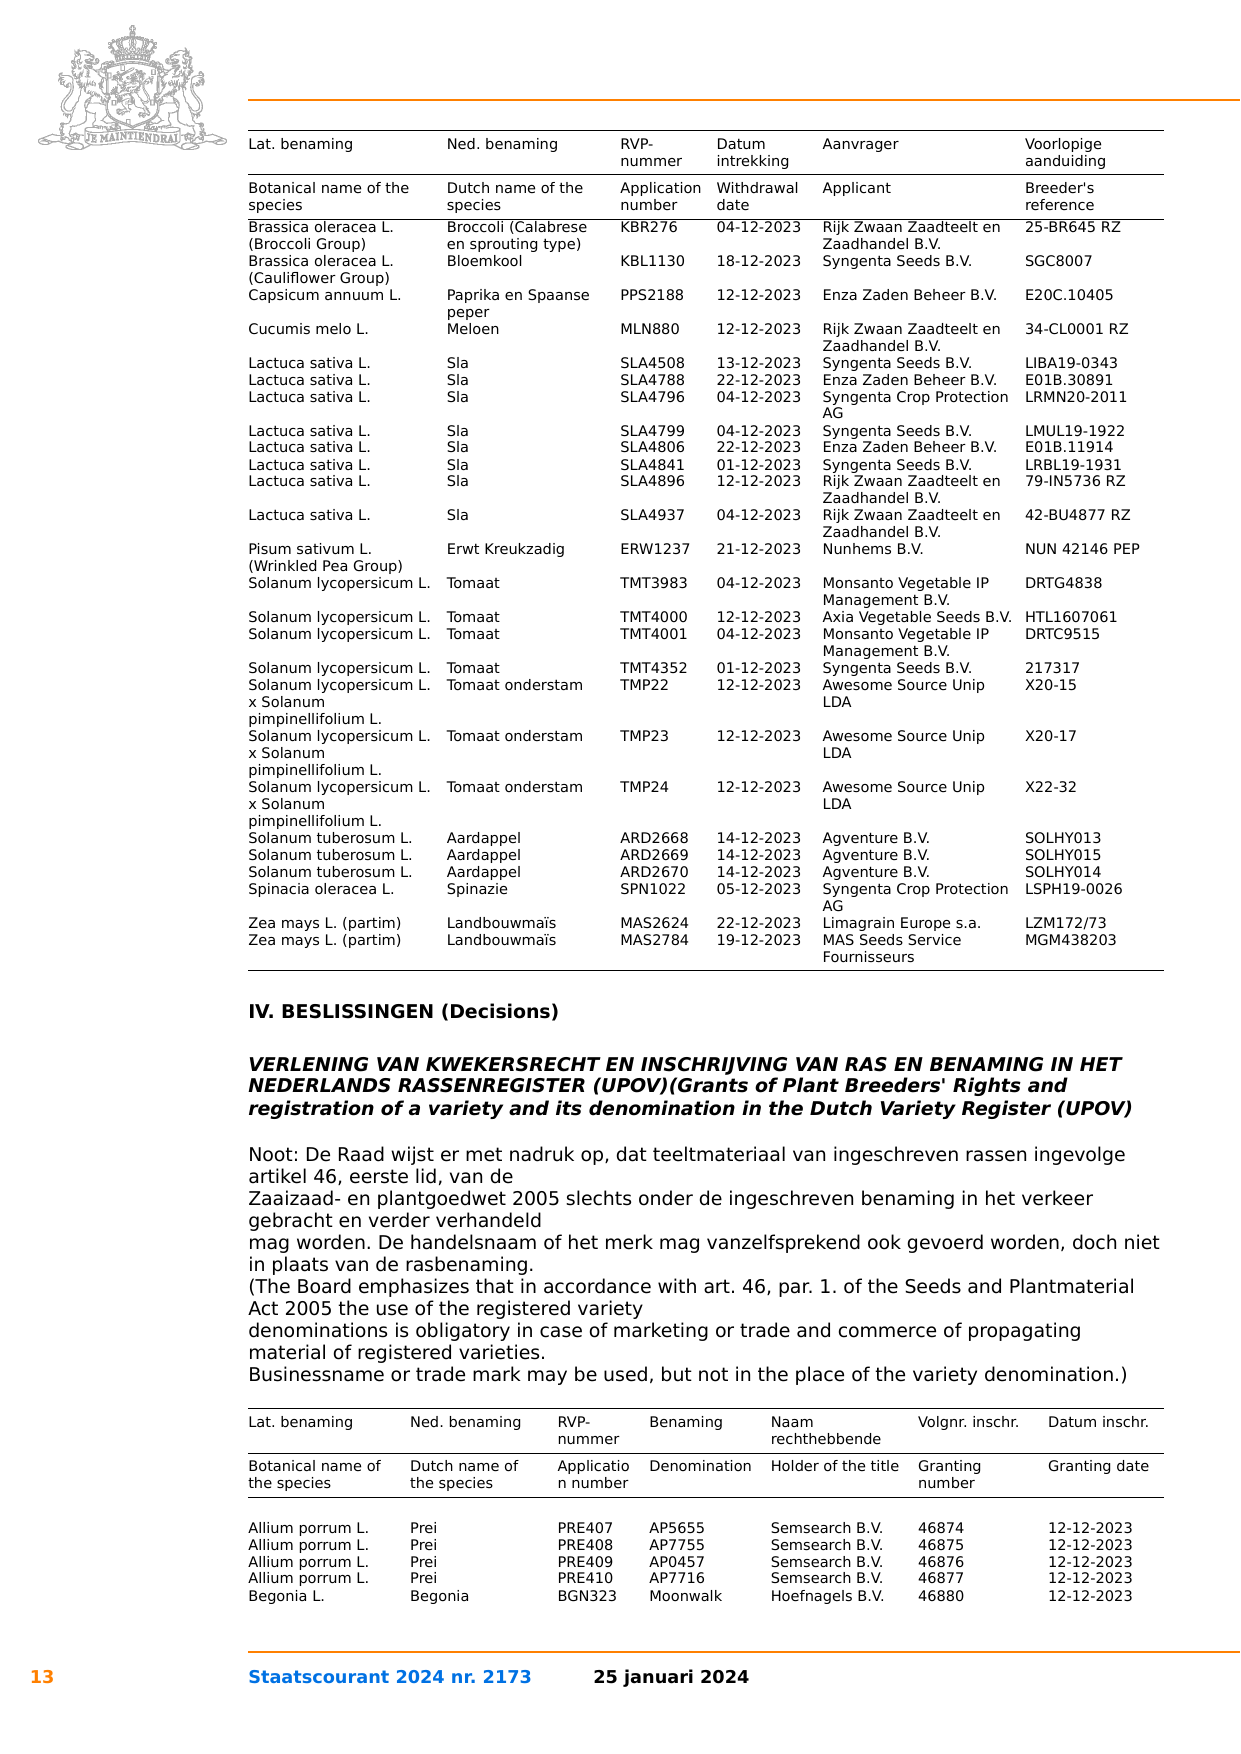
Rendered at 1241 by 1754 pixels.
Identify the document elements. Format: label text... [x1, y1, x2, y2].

table_cell 217317 [1019, 660, 1163, 677]
table_cell 14-12-2023 [711, 864, 816, 881]
table_cell Rijk Zwaan Zaadteelt en Zaadhandel B.V. [816, 507, 1019, 541]
table_header Naam rechthebbende [765, 1409, 912, 1452]
table_cell [551, 1498, 643, 1519]
table_cell LSPH19-0026 [1019, 881, 1163, 915]
table_cell Spinazie [441, 881, 614, 915]
table_header Lat. benaming [248, 131, 441, 174]
table_header Voorlopige aanduiding [1019, 131, 1163, 174]
table_cell AP0457 [643, 1554, 764, 1570]
table_cell 46877 [912, 1570, 1042, 1587]
table_cell Bloemkool [441, 253, 614, 287]
table_cell LMUL19-1922 [1019, 423, 1163, 439]
table_header Datum inschr. [1042, 1409, 1163, 1452]
table_cell Brassica oleracea L. (Cauliflower Group) [248, 253, 441, 287]
table_cell Tomaat [441, 609, 614, 626]
table_cell Aardappel [441, 847, 614, 864]
table_cell 18-12-2023 [711, 253, 816, 287]
table_cell SLA4799 [614, 423, 711, 439]
table_cell Syngenta Crop Protection AG [816, 881, 1019, 915]
table_cell DRTC9515 [1019, 626, 1163, 660]
table_cell Brassica oleracea L. (Broccoli Group) [248, 220, 441, 253]
table_cell Sla [441, 456, 614, 473]
table_cell 12-12-2023 [711, 677, 816, 728]
table_cell 22-12-2023 [711, 439, 816, 456]
table_cell Solanum tuberosum L. [248, 847, 441, 864]
table_cell Nunhems B.V. [816, 541, 1019, 575]
table_cell 04-12-2023 [711, 389, 816, 422]
table_cell Cucumis melo L. [248, 321, 441, 354]
table_cell Syngenta Seeds B.V. [816, 660, 1019, 677]
table_cell Agventure B.V. [816, 830, 1019, 847]
table_cell Enza Zaden Beheer B.V. [816, 439, 1019, 456]
table_cell Semsearch B.V. [765, 1520, 912, 1536]
table_cell LIBA19-0343 [1019, 355, 1163, 371]
table_cell Application number [551, 1454, 643, 1497]
table_cell Allium porrum L. [248, 1570, 404, 1587]
table_cell 14-12-2023 [711, 847, 816, 864]
table_cell 04-12-2023 [711, 220, 816, 253]
table_cell Solanum tuberosum L. [248, 864, 441, 881]
table_header Datum intrekking [711, 131, 816, 174]
table_cell ERW1237 [614, 541, 711, 575]
table_cell AP5655 [643, 1520, 764, 1536]
table_cell Lactuca sativa L. [248, 371, 441, 388]
table_cell [1042, 1498, 1163, 1519]
table_cell Zea mays L. (partim) [248, 932, 441, 970]
table_cell Prei [404, 1536, 551, 1553]
table_header RVP-nummer [551, 1409, 643, 1452]
table_cell [643, 1498, 764, 1519]
table_cell Lactuca sativa L. [248, 355, 441, 371]
table_cell 46876 [912, 1554, 1042, 1570]
table_cell TMT4352 [614, 660, 711, 677]
table_cell PRE410 [551, 1570, 643, 1587]
table_cell Application number [614, 175, 711, 219]
table_cell X20-17 [1019, 728, 1163, 779]
table_cell Solanum lycopersicum L. x Solanum pimpinellifolium L. [248, 677, 441, 728]
table_cell Syngenta Crop Protection AG [816, 389, 1019, 422]
table_cell MLN880 [614, 321, 711, 354]
table_cell Holder of the title [765, 1454, 912, 1497]
table_cell Sla [441, 423, 614, 439]
table_header Ned. benaming [441, 131, 614, 174]
table_cell AP7755 [643, 1536, 764, 1553]
table_cell SLA4841 [614, 456, 711, 473]
table_cell 21-12-2023 [711, 541, 816, 575]
table_cell TMT4000 [614, 609, 711, 626]
table_cell Syngenta Seeds B.V. [816, 253, 1019, 287]
table_cell 12-12-2023 [711, 321, 816, 354]
table_cell SLA4937 [614, 507, 711, 541]
table_cell Botanical name of the species [248, 175, 441, 219]
table_cell Begonia L. [248, 1588, 404, 1604]
table_cell Tomaat onderstam [441, 779, 614, 830]
table_cell Awesome Source Unip LDA [816, 677, 1019, 728]
table_cell SOLHY013 [1019, 830, 1163, 847]
table_cell 46874 [912, 1520, 1042, 1536]
table_cell Capsicum annuum L. [248, 287, 441, 321]
table_cell Enza Zaden Beheer B.V. [816, 287, 1019, 321]
table_cell HTL1607061 [1019, 609, 1163, 626]
table_cell Zea mays L. (partim) [248, 915, 441, 932]
table_cell PRE408 [551, 1536, 643, 1553]
table_cell Botanical name of the species [248, 1454, 404, 1497]
table_cell Allium porrum L. [248, 1554, 404, 1570]
table_cell Rijk Zwaan Zaadteelt en Zaadhandel B.V. [816, 473, 1019, 507]
table_cell Paprika en Spaanse peper [441, 287, 614, 321]
table_header Benaming [643, 1409, 764, 1452]
table_cell Monsanto Vegetable IP Management B.V. [816, 575, 1019, 609]
table_cell LRBL19-1931 [1019, 456, 1163, 473]
table_cell Semsearch B.V. [765, 1570, 912, 1587]
table_cell SLA4796 [614, 389, 711, 422]
table_cell SLA4788 [614, 371, 711, 388]
table_cell TMP22 [614, 677, 711, 728]
table_cell Sla [441, 371, 614, 388]
table_cell Dutch name of the species [441, 175, 614, 219]
table_cell 01-12-2023 [711, 660, 816, 677]
table_cell Rijk Zwaan Zaadteelt en Zaadhandel B.V. [816, 220, 1019, 253]
table_cell Breeder's reference [1019, 175, 1163, 219]
table_cell Applicant [816, 175, 1019, 219]
table_cell Allium porrum L. [248, 1536, 404, 1553]
text (The Board emphasizes that in accordance with art. 46, par. 1. of the Seeds and Plantmaterial Act 2005 the use of the registered variety [248, 1276, 1163, 1320]
table_cell Prei [404, 1520, 551, 1536]
table_cell LRMN20-2011 [1019, 389, 1163, 422]
table_cell LZM172/73 [1019, 915, 1163, 932]
table_cell Solanum lycopersicum L. x Solanum pimpinellifolium L. [248, 728, 441, 779]
table_cell Sla [441, 507, 614, 541]
table_cell E01B.11914 [1019, 439, 1163, 456]
table_cell Sla [441, 439, 614, 456]
table_cell Tomaat [441, 626, 614, 660]
table_cell 04-12-2023 [711, 626, 816, 660]
table_header Ned. benaming [404, 1409, 551, 1452]
subtitle IV. BESLISSINGEN (Decisions) [248, 1001, 1163, 1023]
table_cell Pisum sativum L. (Wrinkled Pea Group) [248, 541, 441, 575]
table_cell Withdrawal date [711, 175, 816, 219]
table_cell Tomaat [441, 660, 614, 677]
table_cell Solanum lycopersicum L. x Solanum pimpinellifolium L. [248, 779, 441, 830]
table_cell 04-12-2023 [711, 575, 816, 609]
table_cell Semsearch B.V. [765, 1554, 912, 1570]
table_cell Awesome Source Unip LDA [816, 728, 1019, 779]
table_cell 79-IN5736 RZ [1019, 473, 1163, 507]
table_cell 12-12-2023 [1042, 1536, 1163, 1553]
table_cell 22-12-2023 [711, 915, 816, 932]
table_cell Erwt Kreukzadig [441, 541, 614, 575]
table_cell Solanum lycopersicum L. [248, 626, 441, 660]
table_cell BGN323 [551, 1588, 643, 1604]
table_cell X22-32 [1019, 779, 1163, 830]
table_cell 12-12-2023 [711, 609, 816, 626]
table_cell 25-BR645 RZ [1019, 220, 1163, 253]
table_cell Solanum lycopersicum L. [248, 609, 441, 626]
table_cell 13-12-2023 [711, 355, 816, 371]
table_cell Agventure B.V. [816, 864, 1019, 881]
table_cell MAS Seeds Service Fournisseurs [816, 932, 1019, 970]
table_cell Solanum tuberosum L. [248, 830, 441, 847]
table_cell TMT4001 [614, 626, 711, 660]
table_header Lat. benaming [248, 1409, 404, 1452]
table_cell Dutch name of the species [404, 1454, 551, 1497]
table_cell MAS2784 [614, 932, 711, 970]
subtitle VERLENING VAN KWEKERSRECHT EN INSCHRIJVING VAN RAS EN BENAMING IN HET NEDERLANDS RASSENREGISTER (UPOV)(Grants of Plant Breeders' Rights and registration of a variety and its denomination in the Dutch Variety Register (UPOV) [248, 1053, 1163, 1119]
table_cell Moonwalk [643, 1588, 764, 1604]
table_cell 01-12-2023 [711, 456, 816, 473]
table_cell 34-CL0001 RZ [1019, 321, 1163, 354]
table_cell SLA4508 [614, 355, 711, 371]
table_cell ARD2670 [614, 864, 711, 881]
table_cell [765, 1498, 912, 1519]
table_cell Solanum lycopersicum L. [248, 660, 441, 677]
table_cell Tomaat onderstam [441, 728, 614, 779]
picture [38, 25, 227, 150]
text mag worden. De handelsnaam of het merk mag vanzelfsprekend ook gevoerd worden, doch niet in plaats van de rasbenaming. [248, 1232, 1163, 1276]
table_cell X20-15 [1019, 677, 1163, 728]
table_cell 19-12-2023 [711, 932, 816, 970]
table_cell Tomaat onderstam [441, 677, 614, 728]
table_cell PPS2188 [614, 287, 711, 321]
table_cell Spinacia oleracea L. [248, 881, 441, 915]
table_cell 12-12-2023 [711, 287, 816, 321]
table_cell 05-12-2023 [711, 881, 816, 915]
table_cell Broccoli (Calabrese en sprouting type) [441, 220, 614, 253]
table_cell Lactuca sativa L. [248, 456, 441, 473]
table_cell Syngenta Seeds B.V. [816, 456, 1019, 473]
table_cell Allium porrum L. [248, 1520, 404, 1536]
table_header RVP-nummer [614, 131, 711, 174]
table_cell Sla [441, 473, 614, 507]
table_cell Semsearch B.V. [765, 1536, 912, 1553]
table_cell Axia Vegetable Seeds B.V. [816, 609, 1019, 626]
table_cell Rijk Zwaan Zaadteelt en Zaadhandel B.V. [816, 321, 1019, 354]
table_cell Lactuca sativa L. [248, 473, 441, 507]
table_cell ARD2669 [614, 847, 711, 864]
table_cell Syngenta Seeds B.V. [816, 355, 1019, 371]
table_cell Lactuca sativa L. [248, 389, 441, 422]
table_cell TMP23 [614, 728, 711, 779]
table_cell 42-BU4877 RZ [1019, 507, 1163, 541]
table_cell Aardappel [441, 830, 614, 847]
table_cell Prei [404, 1570, 551, 1587]
text Noot: De Raad wijst er met nadruk op, dat teeltmateriaal van ingeschreven rassen ingevolge artikel 46, eerste lid, van de [248, 1144, 1163, 1188]
table_cell PRE409 [551, 1554, 643, 1570]
table_cell KBL1130 [614, 253, 711, 287]
table_cell 04-12-2023 [711, 507, 816, 541]
table_cell 12-12-2023 [1042, 1520, 1163, 1536]
table_cell TMT3983 [614, 575, 711, 609]
table_cell 12-12-2023 [1042, 1588, 1163, 1604]
text Zaaizaad- en plantgoedwet 2005 slechts onder de ingeschreven benaming in het verkeer gebracht en verder verhandeld [248, 1188, 1163, 1232]
table_header Volgnr. inschr. [912, 1409, 1042, 1452]
table_cell [404, 1498, 551, 1519]
table_cell Begonia [404, 1588, 551, 1604]
table_header Aanvrager [816, 131, 1019, 174]
table_cell Syngenta Seeds B.V. [816, 423, 1019, 439]
table_cell Granting number [912, 1454, 1042, 1497]
table_cell 04-12-2023 [711, 423, 816, 439]
table_cell Limagrain Europe s.a. [816, 915, 1019, 932]
table_cell Meloen [441, 321, 614, 354]
text denominations is obligatory in case of marketing or trade and commerce of propagating material of registered varieties. [248, 1320, 1163, 1364]
table_cell SLA4896 [614, 473, 711, 507]
table_cell 12-12-2023 [1042, 1570, 1163, 1587]
table_cell Lactuca sativa L. [248, 439, 441, 456]
table_cell Aardappel [441, 864, 614, 881]
table_cell Awesome Source Unip LDA [816, 779, 1019, 830]
table_cell Landbouwmaïs [441, 915, 614, 932]
table_cell PRE407 [551, 1520, 643, 1536]
table_cell MGM438203 [1019, 932, 1163, 970]
table_cell 12-12-2023 [711, 473, 816, 507]
table_cell Denomination [643, 1454, 764, 1497]
table_cell Monsanto Vegetable IP Management B.V. [816, 626, 1019, 660]
table_cell SLA4806 [614, 439, 711, 456]
table_cell Tomaat [441, 575, 614, 609]
table_cell Hoefnagels B.V. [765, 1588, 912, 1604]
table_cell DRTG4838 [1019, 575, 1163, 609]
table_cell E20C.10405 [1019, 287, 1163, 321]
table_cell E01B.30891 [1019, 371, 1163, 388]
table_cell Agventure B.V. [816, 847, 1019, 864]
table_cell 12-12-2023 [711, 779, 816, 830]
table_cell 12-12-2023 [1042, 1554, 1163, 1570]
table_cell Prei [404, 1554, 551, 1570]
table_cell ARD2668 [614, 830, 711, 847]
table_cell [248, 1498, 404, 1519]
table_cell Enza Zaden Beheer B.V. [816, 371, 1019, 388]
table_cell [912, 1498, 1042, 1519]
table_cell 14-12-2023 [711, 830, 816, 847]
table_cell Landbouwmaïs [441, 932, 614, 970]
table_cell SPN1022 [614, 881, 711, 915]
table_cell Solanum lycopersicum L. [248, 575, 441, 609]
table_cell SOLHY015 [1019, 847, 1163, 864]
table_cell 46875 [912, 1536, 1042, 1553]
table_cell Lactuca sativa L. [248, 507, 441, 541]
table_cell 46880 [912, 1588, 1042, 1604]
table_cell Lactuca sativa L. [248, 423, 441, 439]
table_cell NUN 42146 PEP [1019, 541, 1163, 575]
table_cell SOLHY014 [1019, 864, 1163, 881]
text Businessname or trade mark may be used, but not in the place of the variety denomination.) [248, 1364, 1163, 1386]
table_cell KBR276 [614, 220, 711, 253]
table_cell Sla [441, 355, 614, 371]
table_cell MAS2624 [614, 915, 711, 932]
table_cell SGC8007 [1019, 253, 1163, 287]
table_cell Granting date [1042, 1454, 1163, 1497]
table_cell TMP24 [614, 779, 711, 830]
table_cell AP7716 [643, 1570, 764, 1587]
table_cell 12-12-2023 [711, 728, 816, 779]
table_cell Sla [441, 389, 614, 422]
table_cell 22-12-2023 [711, 371, 816, 388]
